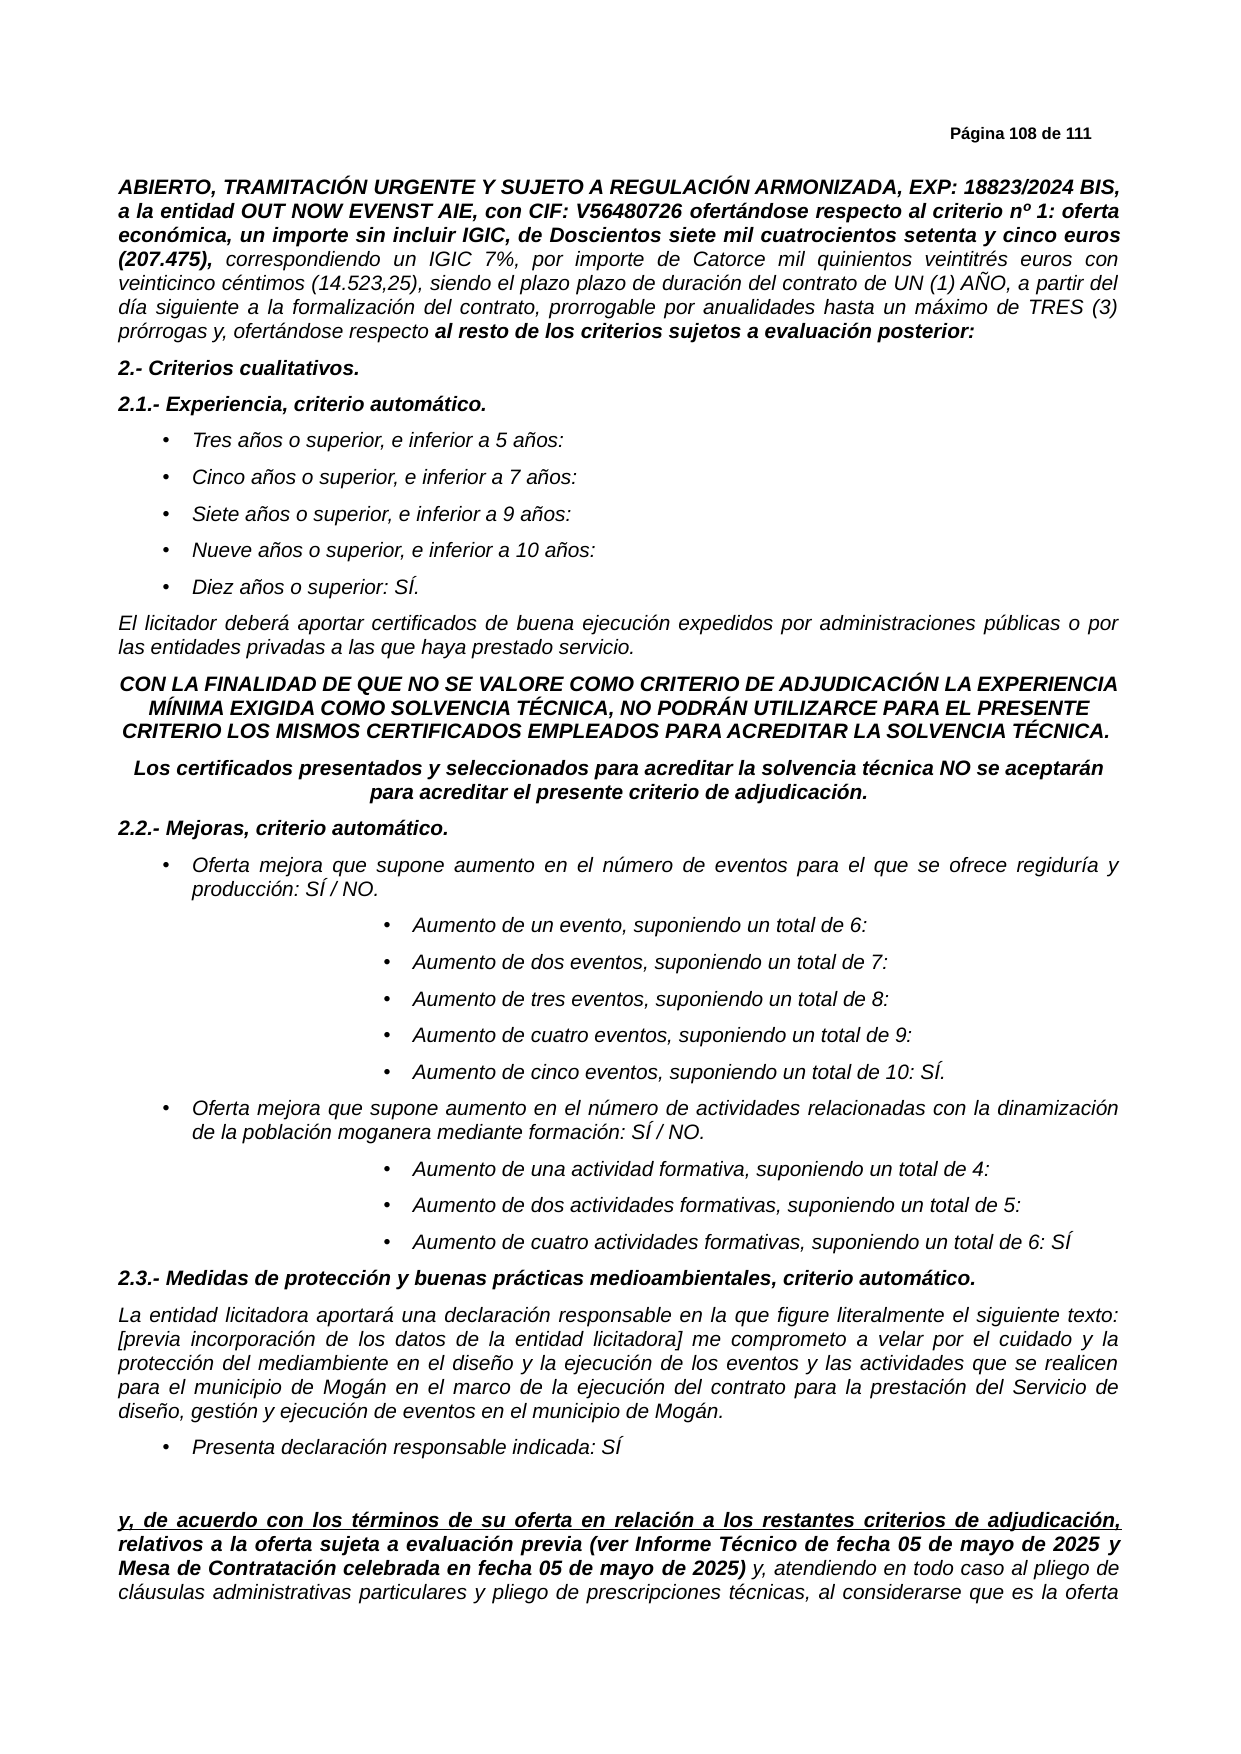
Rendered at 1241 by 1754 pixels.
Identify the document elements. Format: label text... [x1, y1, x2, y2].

text 2.3.- Medidas de protección y buenas prácticas medioambientales, criterio automático. [118, 1266, 1122, 1290]
text La entidad licitadora aportará una declaración responsable en la que figure literalmente el siguiente texto: [previa incorporación de los datos de la entidad licitadora] me comprometo a velar por el cuidado y la protección del mediambiente en el diseño y la ejecución de los eventos y las actividades que se realicen para el municipio de Mogán en el marco de la ejecución del contrato para la prestación del Servicio de diseño, gestión y ejecución de eventos en el municipio de Mogán. [118, 1303, 1122, 1422]
list Aumento de una actividad formativa, suponiendo un total de 4: [383, 1157, 1122, 1181]
list Diez años o superior: SÍ. [162, 574, 1122, 598]
list Tres años o superior, e inferior a 5 años: [162, 428, 1122, 452]
list Oferta mejora que supone aumento en el número de eventos para el que se ofrece regiduría y producción: SÍ / NO. [162, 853, 1122, 901]
list Nueve años o superior, e inferior a 10 años: [162, 538, 1122, 562]
list Aumento de un evento, suponiendo un total de 6: [383, 913, 1122, 937]
list Oferta mejora que supone aumento en el número de actividades relacionadas con la dinamización de la población moganera mediante formación: SÍ / NO. [162, 1096, 1122, 1144]
list Aumento de dos actividades formativas, suponiendo un total de 5: [383, 1193, 1122, 1217]
text ABIERTO, TRAMITACIÓN URGENTE Y SUJETO A REGULACIÓN ARMONIZADA, EXP: 18823/2024 BIS, a la entidad OUT NOW EVENST AIE, con CIF: V56480726 ofertándose respecto al criterio nº 1: oferta económica, un importe sin incluir IGIC, de Doscientos siete mil cuatrocientos setenta y cinco euros (207.475), correspondiendo un IGIC 7%, por importe de Catorce mil quinientos veintitrés euros con veinticinco céntimos (14.523,25), siendo el plazo plazo de duración del contrato de UN (1) AÑO, a partir del día siguiente a la formalización del contrato, prorrogable por anualidades hasta un máximo de TRES (3) prórrogas y, ofertándose respecto al resto de los criterios sujetos a evaluación posterior: [118, 175, 1122, 343]
list Siete años o superior, e inferior a 9 años: [162, 501, 1122, 525]
list Aumento de cuatro actividades formativas, suponiendo un total de 6: SÍ [383, 1230, 1122, 1254]
text 2.2.- Mejoras, criterio automático. [118, 816, 1122, 840]
text relativos a la oferta sujeta a evaluación previa (ver Informe Técnico de fecha 05 de mayo de 2025 y Mesa de Contratación celebrada en fecha 05 de mayo de 2025) y, atendiendo en todo caso al pliego de cláusulas administrativas particulares y pliego de prescripciones técnicas, al considerarse que es la oferta [118, 1530, 1122, 1604]
text El licitador deberá aportar certificados de buena ejecución expedidos por administraciones públicas o por las entidades privadas a las que haya prestado servicio. [118, 611, 1122, 659]
list Aumento de tres eventos, suponiendo un total de 8: [383, 986, 1122, 1010]
text 2.- Criterios cualitativos. [118, 355, 1122, 379]
text Los certificados presentados y seleccionados para acreditar la solvencia técnica NO se aceptarán para acreditar el presente criterio de adjudicación. [118, 756, 1122, 804]
text 2.1.- Experiencia, criterio automático. [118, 392, 1122, 416]
list Presenta declaración responsable indicada: SÍ [162, 1435, 1122, 1459]
text y, de acuerdo con los términos de su oferta en relación a los restantes criterios de adjudicación, [118, 1508, 1122, 1529]
list Aumento de cinco eventos, suponiendo un total de 10: SÍ. [383, 1059, 1122, 1083]
list Aumento de dos eventos, suponiendo un total de 7: [383, 950, 1122, 974]
list Cinco años o superior, e inferior a 7 años: [162, 465, 1122, 489]
list Aumento de cuatro eventos, suponiendo un total de 9: [383, 1023, 1122, 1047]
text CON LA FINALIDAD DE QUE NO SE VALORE COMO CRITERIO DE ADJUDICACIÓN LA EXPERIENCIA MÍNIMA EXIGIDA COMO SOLVENCIA TÉCNICA, NO PODRÁN UTILIZARCE PARA EL PRESENTE CRITERIO LOS MISMOS CERTIFICADOS EMPLEADOS PARA ACREDITAR LA SOLVENCIA TÉCNICA. [118, 671, 1122, 743]
